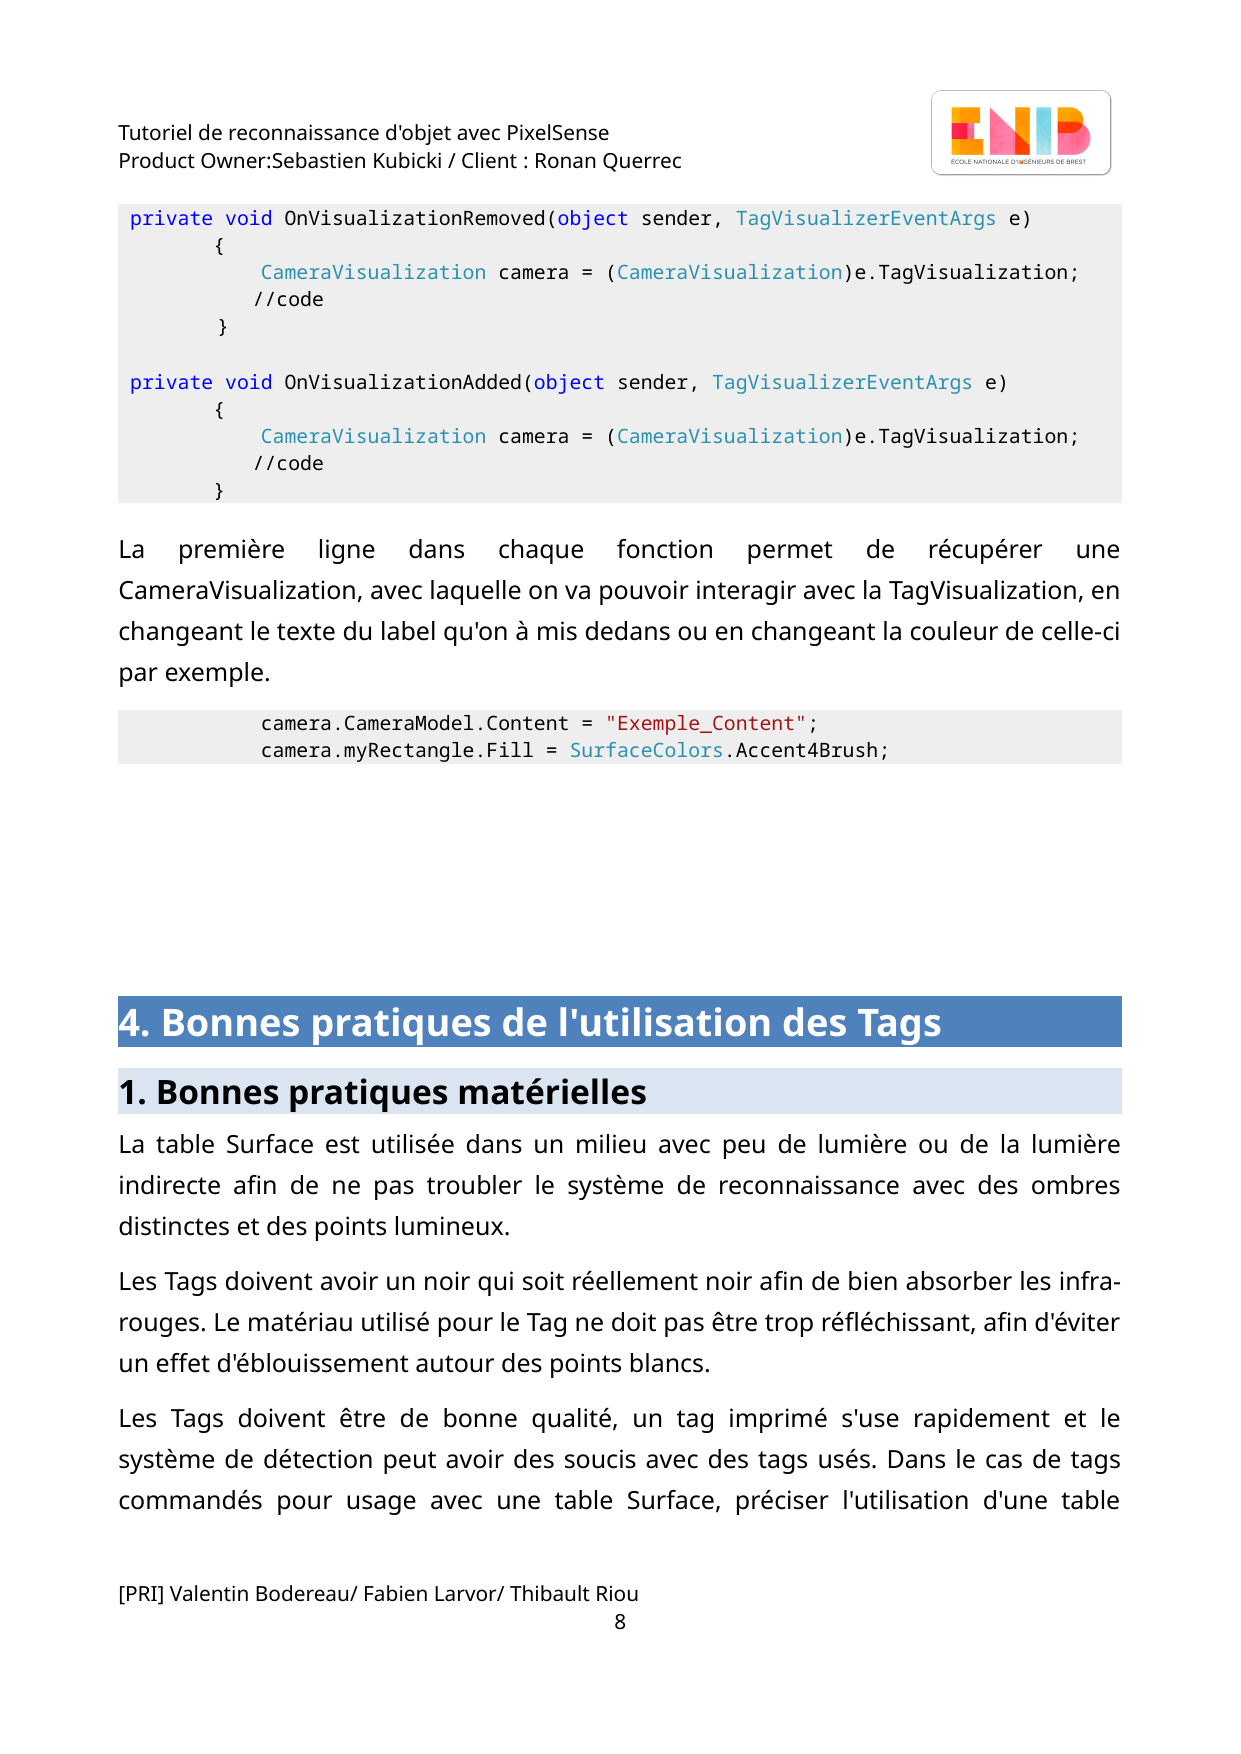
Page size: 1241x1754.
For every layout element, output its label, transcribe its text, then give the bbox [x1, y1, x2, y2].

subtitle 4. Bonnes pratiques de l'utilisation des Tags [118, 996, 1122, 1047]
text { [118, 395, 1122, 422]
text Les Tags doivent avoir un noir qui soit réellement noir afin de bien absorber les infra-rouges. Le matériau utilisé pour le Tag ne doit pas être trop réfléchissant, afin d'éviter un effet d'éblouissement autour des points blancs. [118, 1263, 1122, 1379]
picture [930, 90, 1113, 177]
text private void OnVisualizationAdded(object sender, TagVisualizerEventArgs e) [118, 368, 1122, 395]
text camera.CameraModel.Content = "Exemple_Content"; [118, 710, 1122, 737]
text { [118, 231, 1122, 258]
text CameraVisualization camera = (CameraVisualization)e.TagVisualization; [118, 258, 1122, 285]
text camera.myRectangle.Fill = SurfaceColors.Accent4Brush; [118, 737, 1122, 764]
text } [118, 312, 1122, 339]
subtitle 1. Bonnes pratiques matérielles [118, 1068, 1122, 1114]
text La première ligne dans chaque fonction permet de récupérer une CameraVisualization, avec laquelle on va pouvoir interagir avec la TagVisualization, en changeant le texte du label qu'on à mis dedans ou en changeant la couleur de celle-ci par exemple. [118, 532, 1122, 688]
text //code [118, 285, 1122, 312]
text //code [118, 449, 1122, 476]
text private void OnVisualizationRemoved(object sender, TagVisualizerEventArgs e) [118, 204, 1122, 231]
text CameraVisualization camera = (CameraVisualization)e.TagVisualization; [118, 422, 1122, 449]
text La table Surface est utilisée dans un milieu avec peu de lumière ou de la lumière indirecte afin de ne pas troubler le système de reconnaissance avec des ombres distinctes et des points lumineux. [118, 1126, 1122, 1242]
text } [118, 476, 1122, 503]
text Les Tags doivent être de bonne qualité, un tag imprimé s'use rapidement et le système de détection peut avoir des soucis avec des tags usés. Dans le cas de tags commandés pour usage avec une table Surface, préciser l'utilisation d'une table [118, 1401, 1122, 1516]
